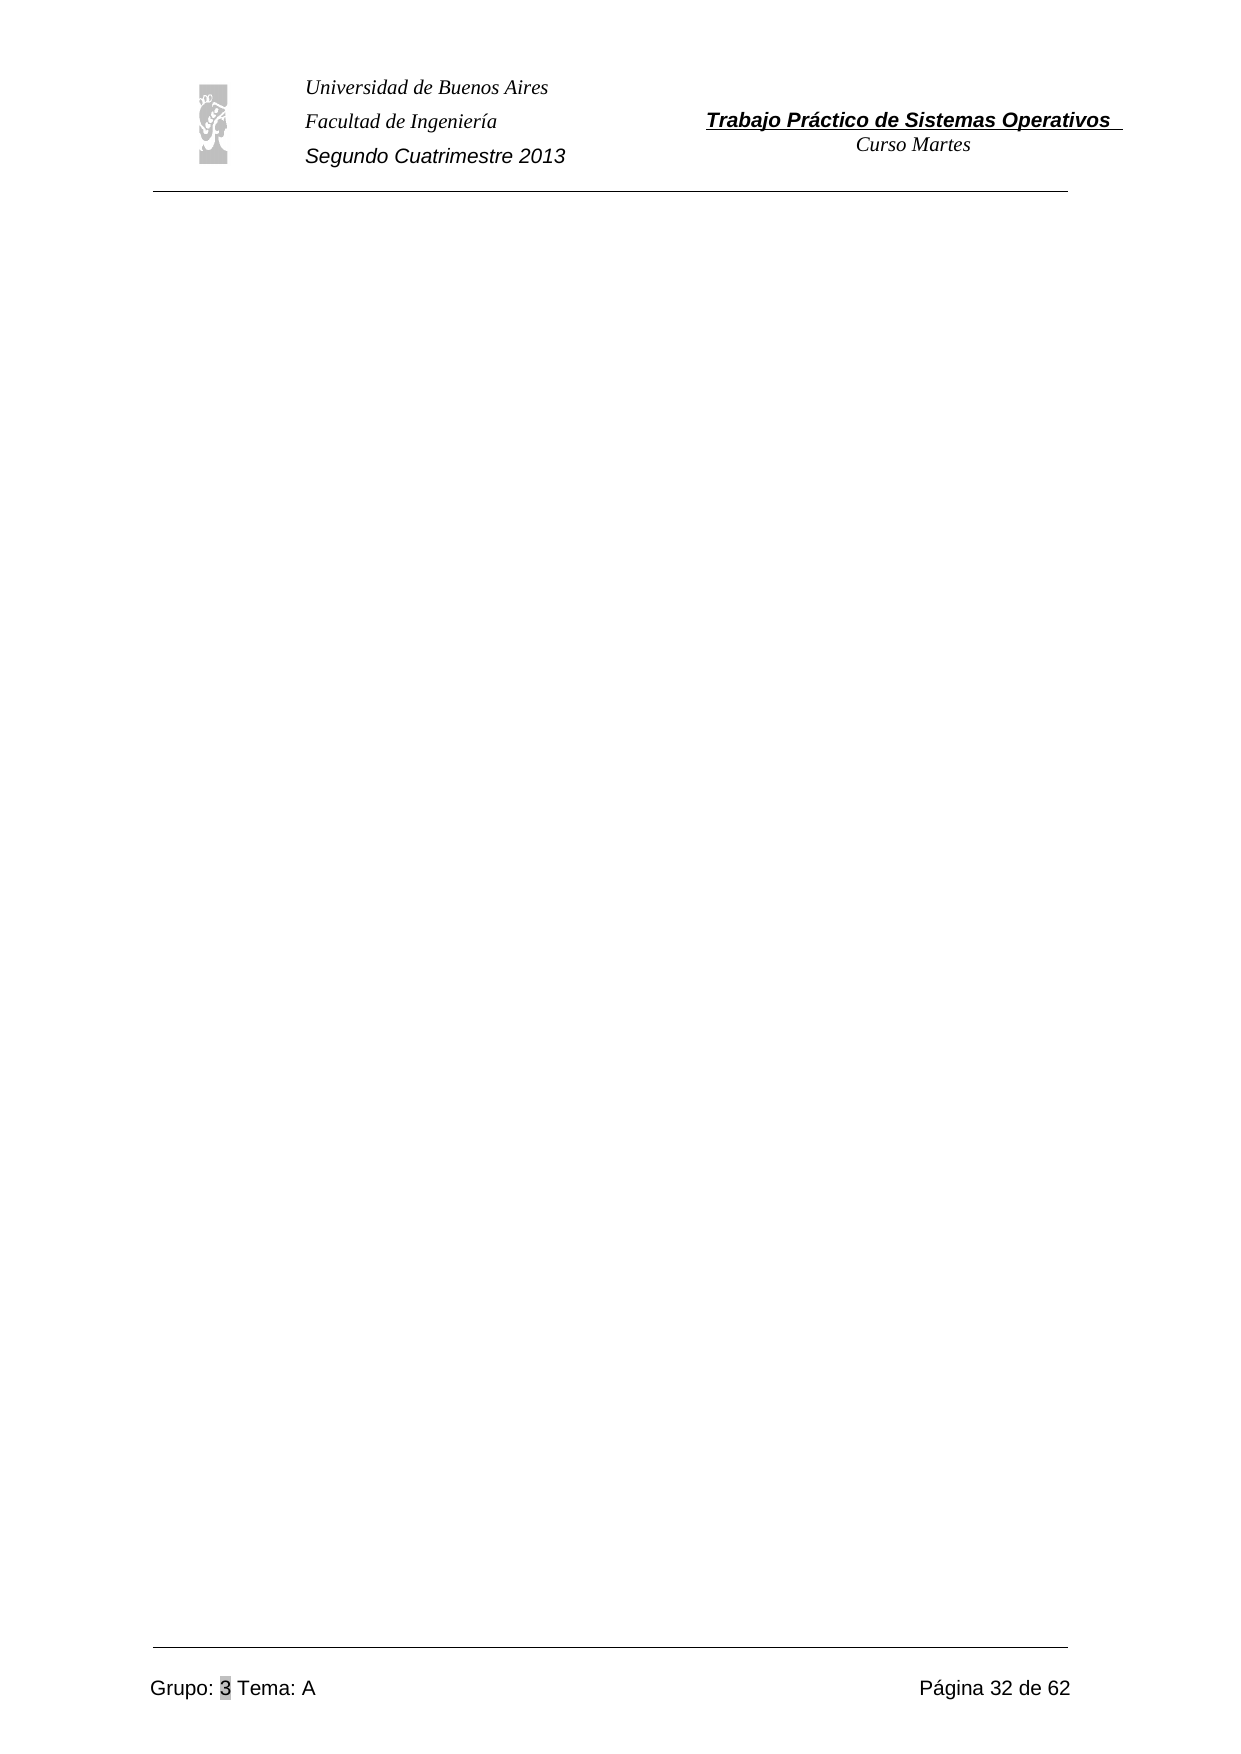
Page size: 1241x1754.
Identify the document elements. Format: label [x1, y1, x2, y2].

picture [198, 82, 231, 166]
